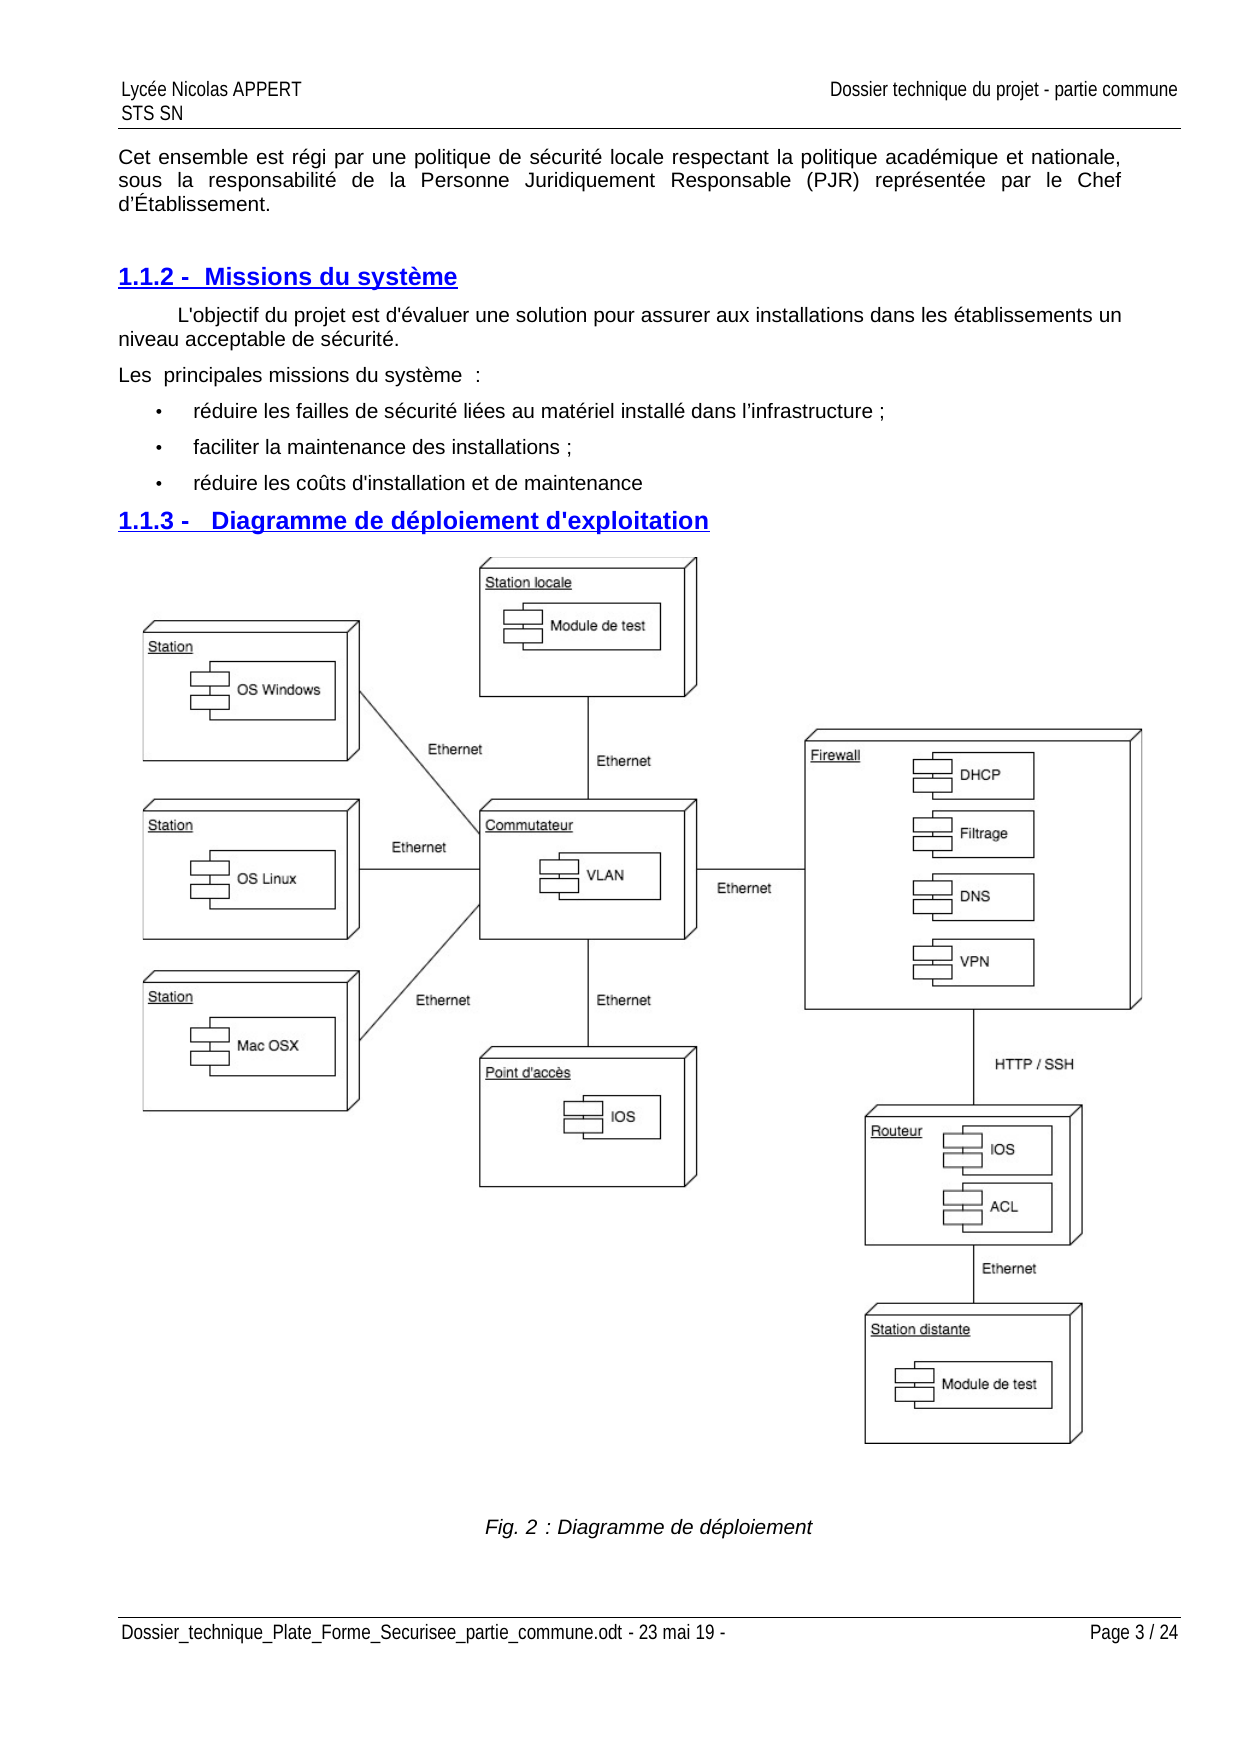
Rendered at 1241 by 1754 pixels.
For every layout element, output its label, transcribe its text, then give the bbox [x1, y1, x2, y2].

list réduire les failles de sécurité liées au matériel installé dans l’infrastructure ; [156, 399, 1181, 423]
text Les principales missions du système : [118, 363, 1122, 387]
picture [142, 557, 1143, 1444]
list réduire les coûts d'installation et de maintenance [156, 471, 1181, 495]
subtitle Missions du système [118, 263, 1181, 291]
subtitle Diagramme de déploiement d'exploitation [118, 507, 1181, 535]
text L'objectif du projet est d'évaluer une solution pour assurer aux installations dans les établissements un niveau acceptable de sécurité. [118, 304, 1122, 351]
list faciliter la maintenance des installations ; [156, 435, 1181, 459]
text Fig. 2 : Diagramme de déploiement [118, 1515, 1181, 1539]
text Cet ensemble est régi par une politique de sécurité locale respectant la politique académique et nationale, sous la responsabilité de la Personne Juridiquement Responsable (PJR) représentée par le Chef d’Établissement. [118, 145, 1122, 216]
